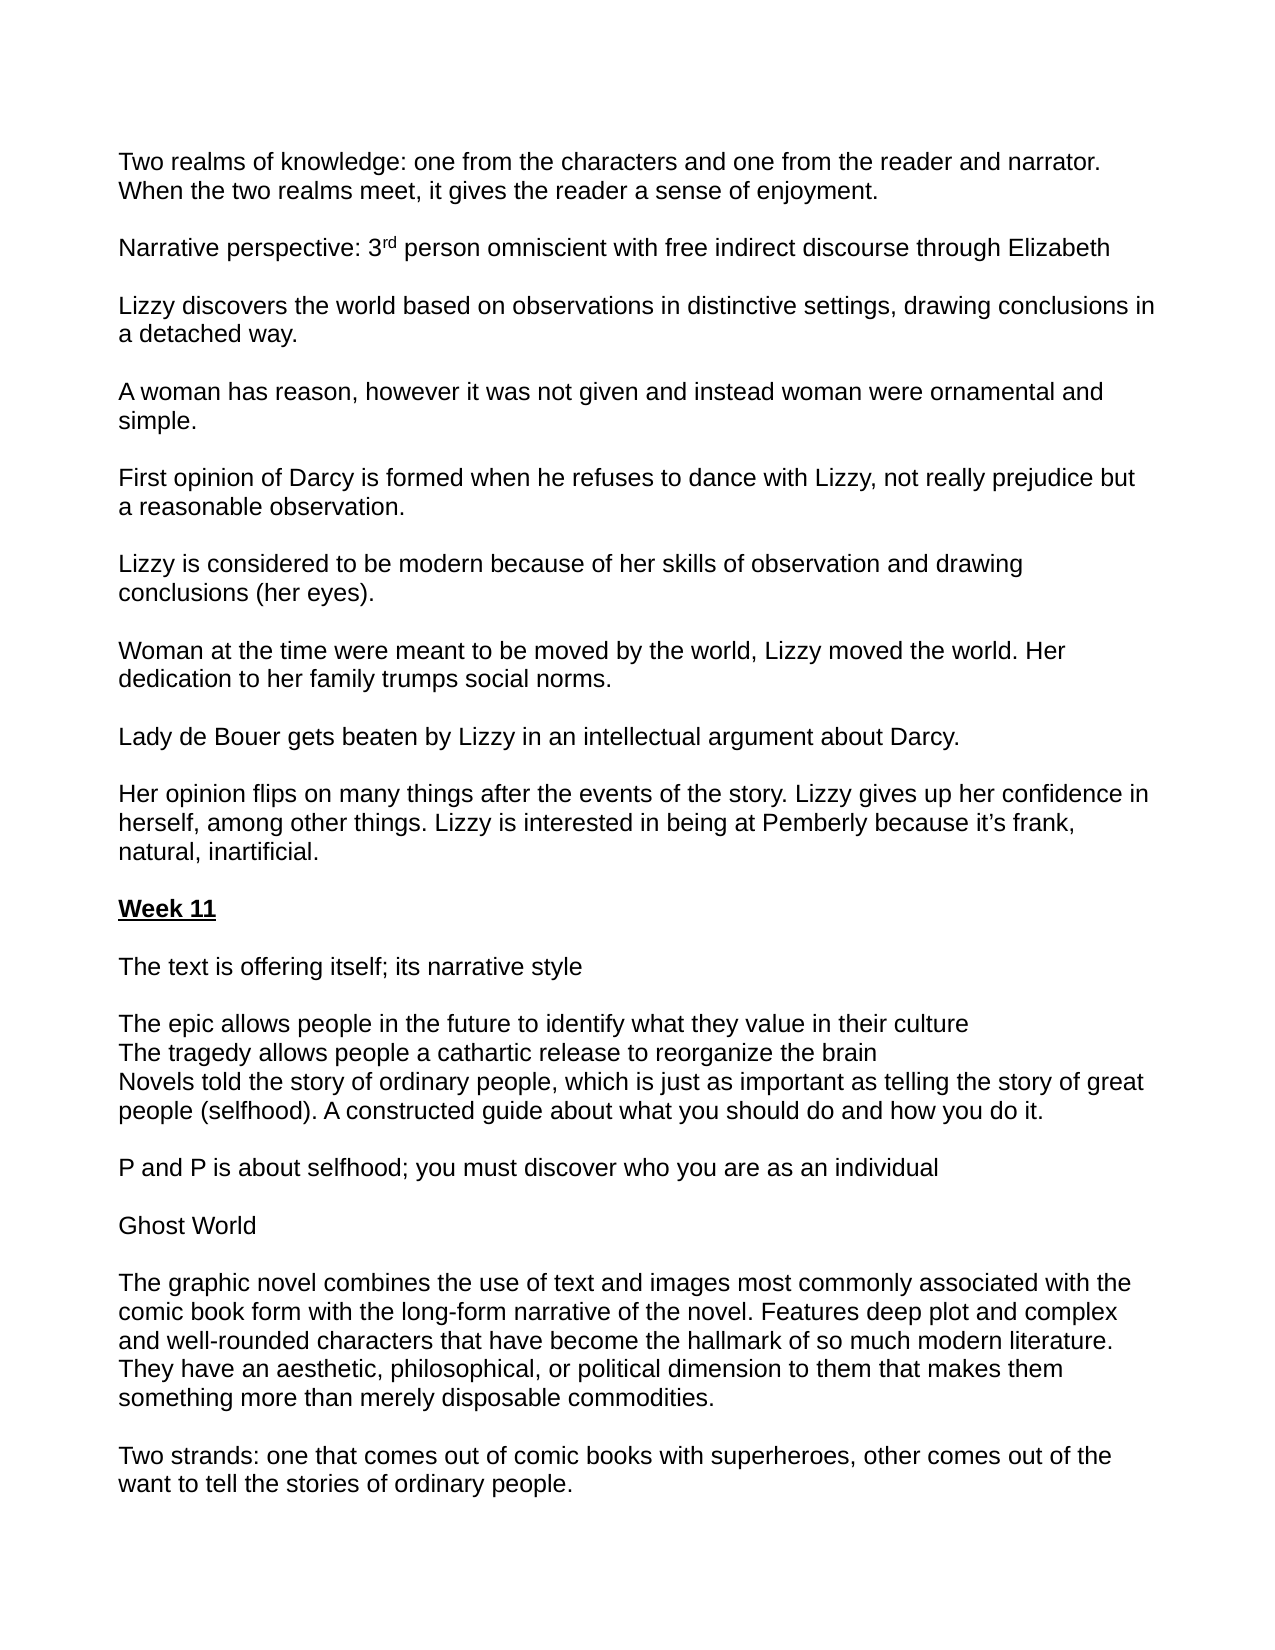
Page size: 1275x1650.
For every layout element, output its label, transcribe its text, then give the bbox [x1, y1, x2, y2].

text A woman has reason, however it was not given and instead woman were ornamental and simple. [118, 377, 1157, 434]
text Ghost World [118, 1211, 1157, 1239]
text The text is offering itself; its narrative style [118, 952, 1157, 981]
text First opinion of Darcy is formed when he refuses to dance with Lizzy, not really prejudice but a reasonable observation. [118, 463, 1157, 521]
text Two realms of knowledge: one from the characters and one from the reader and narrator. When the two realms meet, it gives the reader a sense of enjoyment. [118, 147, 1157, 204]
text Woman at the time were meant to be moved by the world, Lizzy moved the world. Her dedication to her family trumps social norms. [118, 636, 1157, 693]
text Novels told the story of ordinary people, which is just as important as telling the story of great people (selfhood). A constructed guide about what you should do and how you do it. [118, 1067, 1157, 1124]
text Lizzy is considered to be modern because of her skills of observation and drawing conclusions (her eyes). [118, 549, 1157, 607]
text Narrative perspective: 3rd person omniscient with free indirect discourse through Elizabeth [118, 233, 1157, 262]
text The graphic novel combines the use of text and images most commonly associated with the comic book form with the long-form narrative of the novel. Features deep plot and complex and well-rounded characters that have become the hallmark of so much modern literature. They have an aesthetic, philosophical, or political dimension to them that makes them something more than merely disposable commodities. [118, 1268, 1157, 1412]
text Lady de Bouer gets beaten by Lizzy in an intellectual argument about Darcy. [118, 722, 1157, 751]
text Week 11 [118, 894, 1157, 923]
text The epic allows people in the future to identify what they value in their culture [118, 1009, 1157, 1038]
text Two strands: one that comes out of comic books with superheroes, other comes out of the want to tell the stories of ordinary people. [118, 1441, 1157, 1498]
text Her opinion flips on many things after the events of the story. Lizzy gives up her confidence in herself, among other things. Lizzy is interested in being at Pemberly because it’s frank, natural, inartificial. [118, 779, 1157, 866]
text The tragedy allows people a cathartic release to reorganize the brain [118, 1038, 1157, 1067]
text P and P is about selfhood; you must discover who you are as an individual [118, 1153, 1157, 1182]
text Lizzy discovers the world based on observations in distinctive settings, drawing conclusions in a detached way. [118, 291, 1157, 348]
